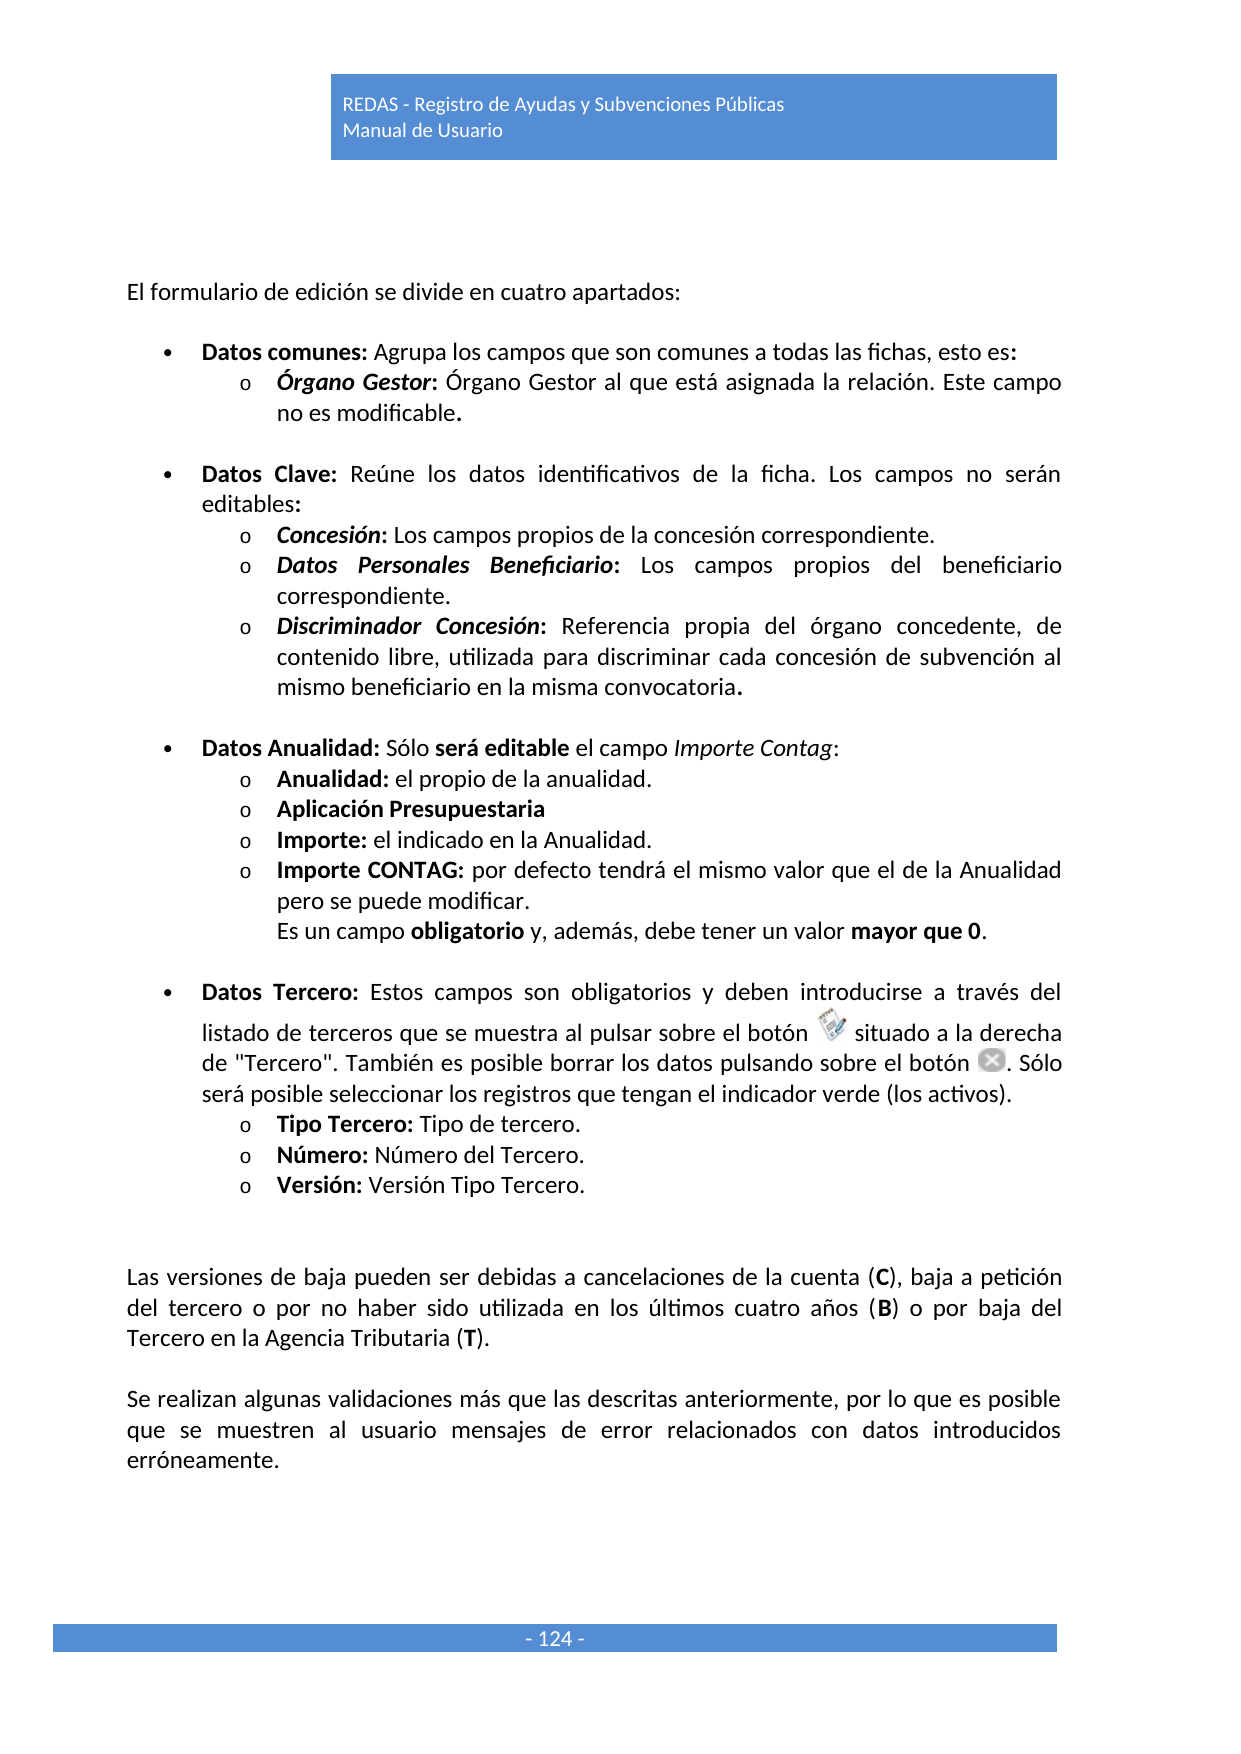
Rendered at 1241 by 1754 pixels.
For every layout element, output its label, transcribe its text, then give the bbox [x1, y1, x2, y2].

list Aplicación Presupuestaria [239, 793, 1062, 824]
list Datos comunes: Agrupa los campos que son comunes a todas las fichas, esto es: [164, 336, 1062, 366]
picture [816, 1007, 848, 1042]
text Se realizan algunas validaciones más que las descritas anteriormente, por lo que es posible que se muestren al usuario mensajes de error relacionados con datos introducidos erróneamente. [127, 1383, 1062, 1475]
list Discriminador Concesión: Referencia propia del órgano concedente, de contenido libre, utilizada para discriminar cada concesión de subvención al mismo beneficiario en la misma convocatoria. [239, 610, 1062, 702]
list Versión: Versión Tipo Tercero. [239, 1169, 1062, 1200]
text El formulario de edición se divide en cuatro apartados: [127, 276, 1062, 306]
list Anualidad: el propio de la anualidad. [239, 763, 1062, 793]
picture [978, 1048, 1006, 1072]
list Datos Anualidad: Sólo será editable el campo Importe Contag: [164, 732, 1062, 763]
list Órgano Gestor: Órgano Gestor al que está asignada la relación. Este campo no es modificable. [239, 366, 1062, 427]
list Datos Tercero: Estos campos son obligatorios y deben introducirse a través del listado de terceros que se muestra al pulsar sobre el botón situado a la derecha de "Tercero". También es posible borrar los datos pulsando sobre el botón . Sólo será posible seleccionar los registros que tengan el indicador verde (los activos). [164, 977, 1062, 1108]
list Importe CONTAG: por defecto tendrá el mismo valor que el de la Anualidad pero se puede modificar. [239, 854, 1062, 916]
list Tipo Tercero: Tipo de tercero. [239, 1108, 1062, 1139]
list Datos Clave: Reúne los datos identificativos de la ficha. Los campos no serán editables: [164, 458, 1062, 519]
text Las versiones de baja pueden ser debidas a cancelaciones de la cuenta (C), baja a petición del tercero o por no haber sido utilizada en los últimos cuatro años (B) o por baja del Tercero en la Agencia Tributaria (T). [127, 1261, 1062, 1353]
list Es un campo obligatorio y, además, debe tener un valor mayor que 0. [239, 916, 1062, 946]
list Concesión: Los campos propios de la concesión correspondiente. [239, 519, 1062, 549]
list Importe: el indicado en la Anualidad. [239, 824, 1062, 854]
list Datos Personales Beneficiario: Los campos propios del beneficiario correspondiente. [239, 549, 1062, 610]
list Número: Número del Tercero. [239, 1139, 1062, 1169]
